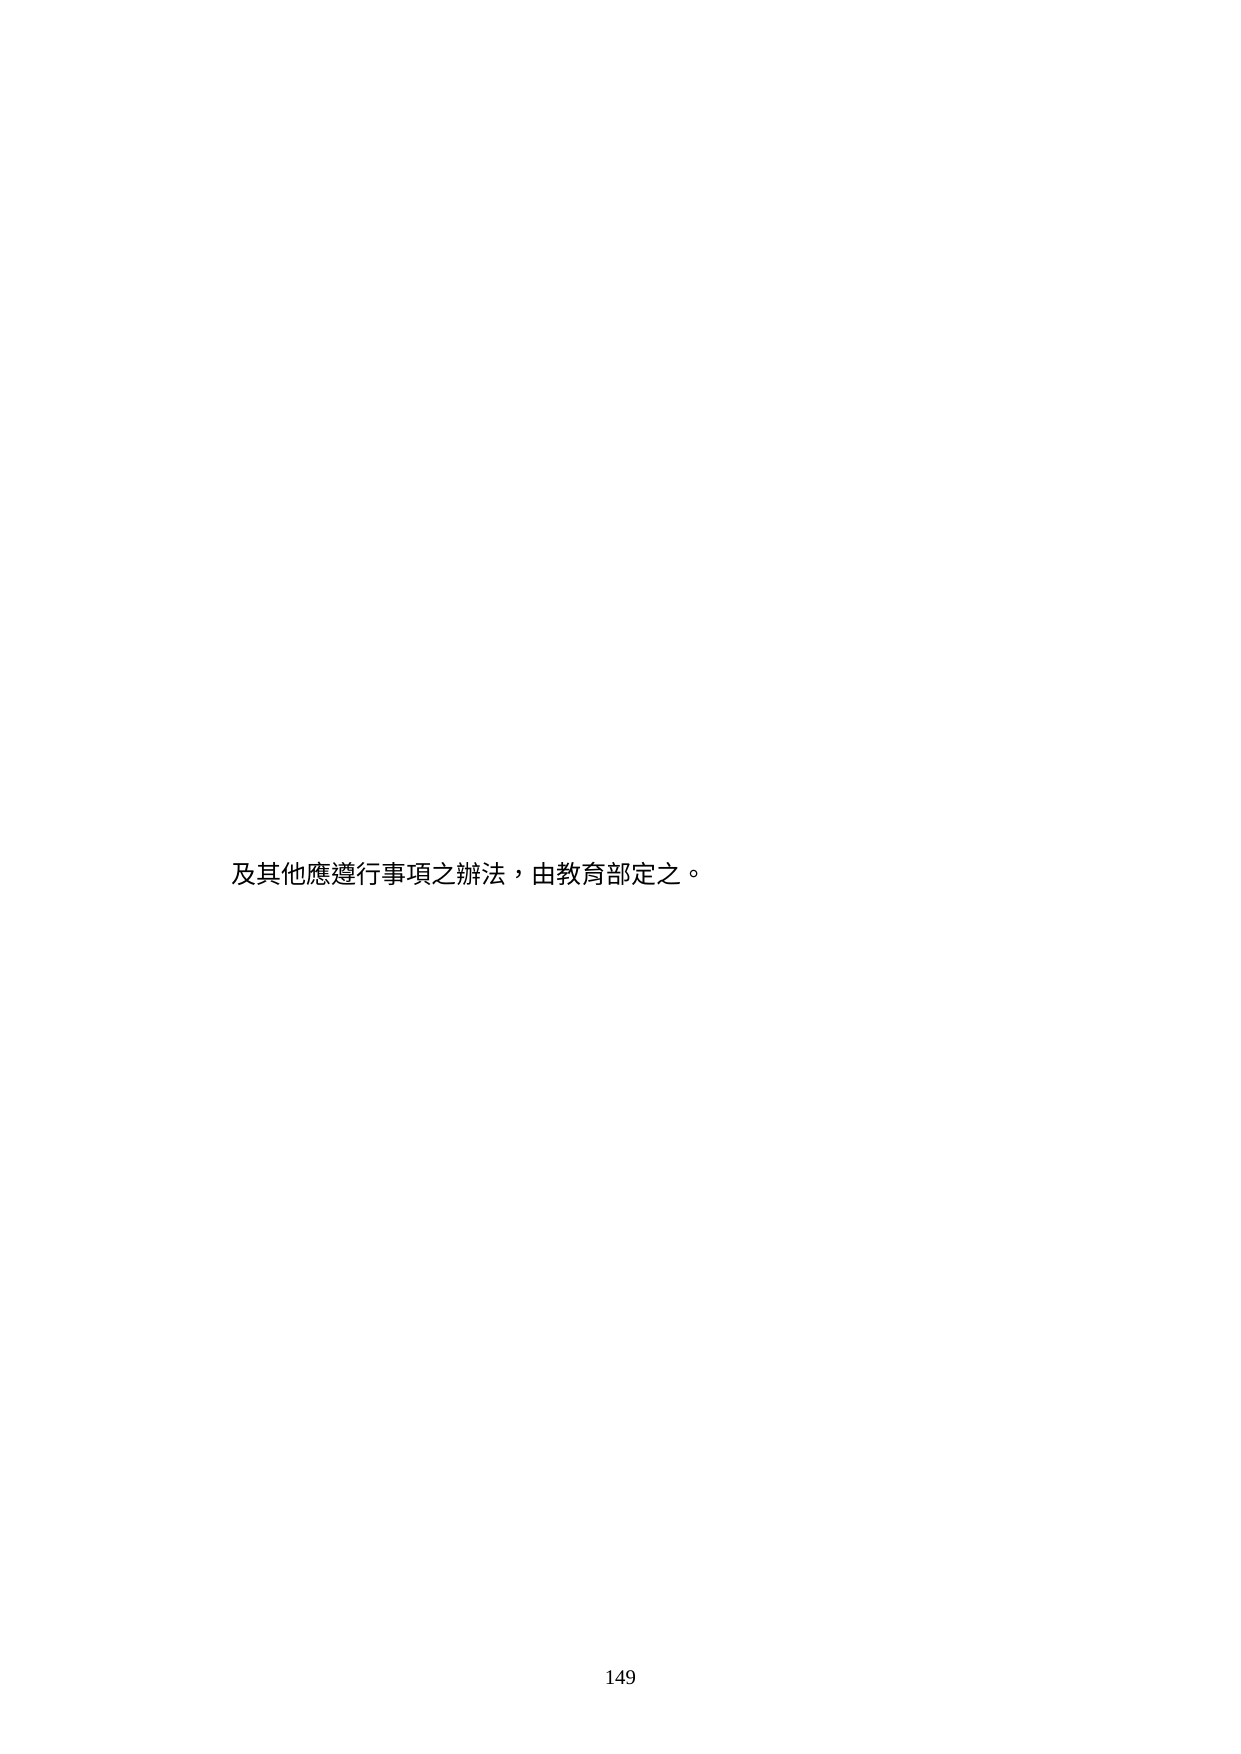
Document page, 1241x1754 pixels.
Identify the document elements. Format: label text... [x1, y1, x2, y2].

text 及其他應遵行事項之辦法，由教育部定之。 [231, 831, 1134, 893]
